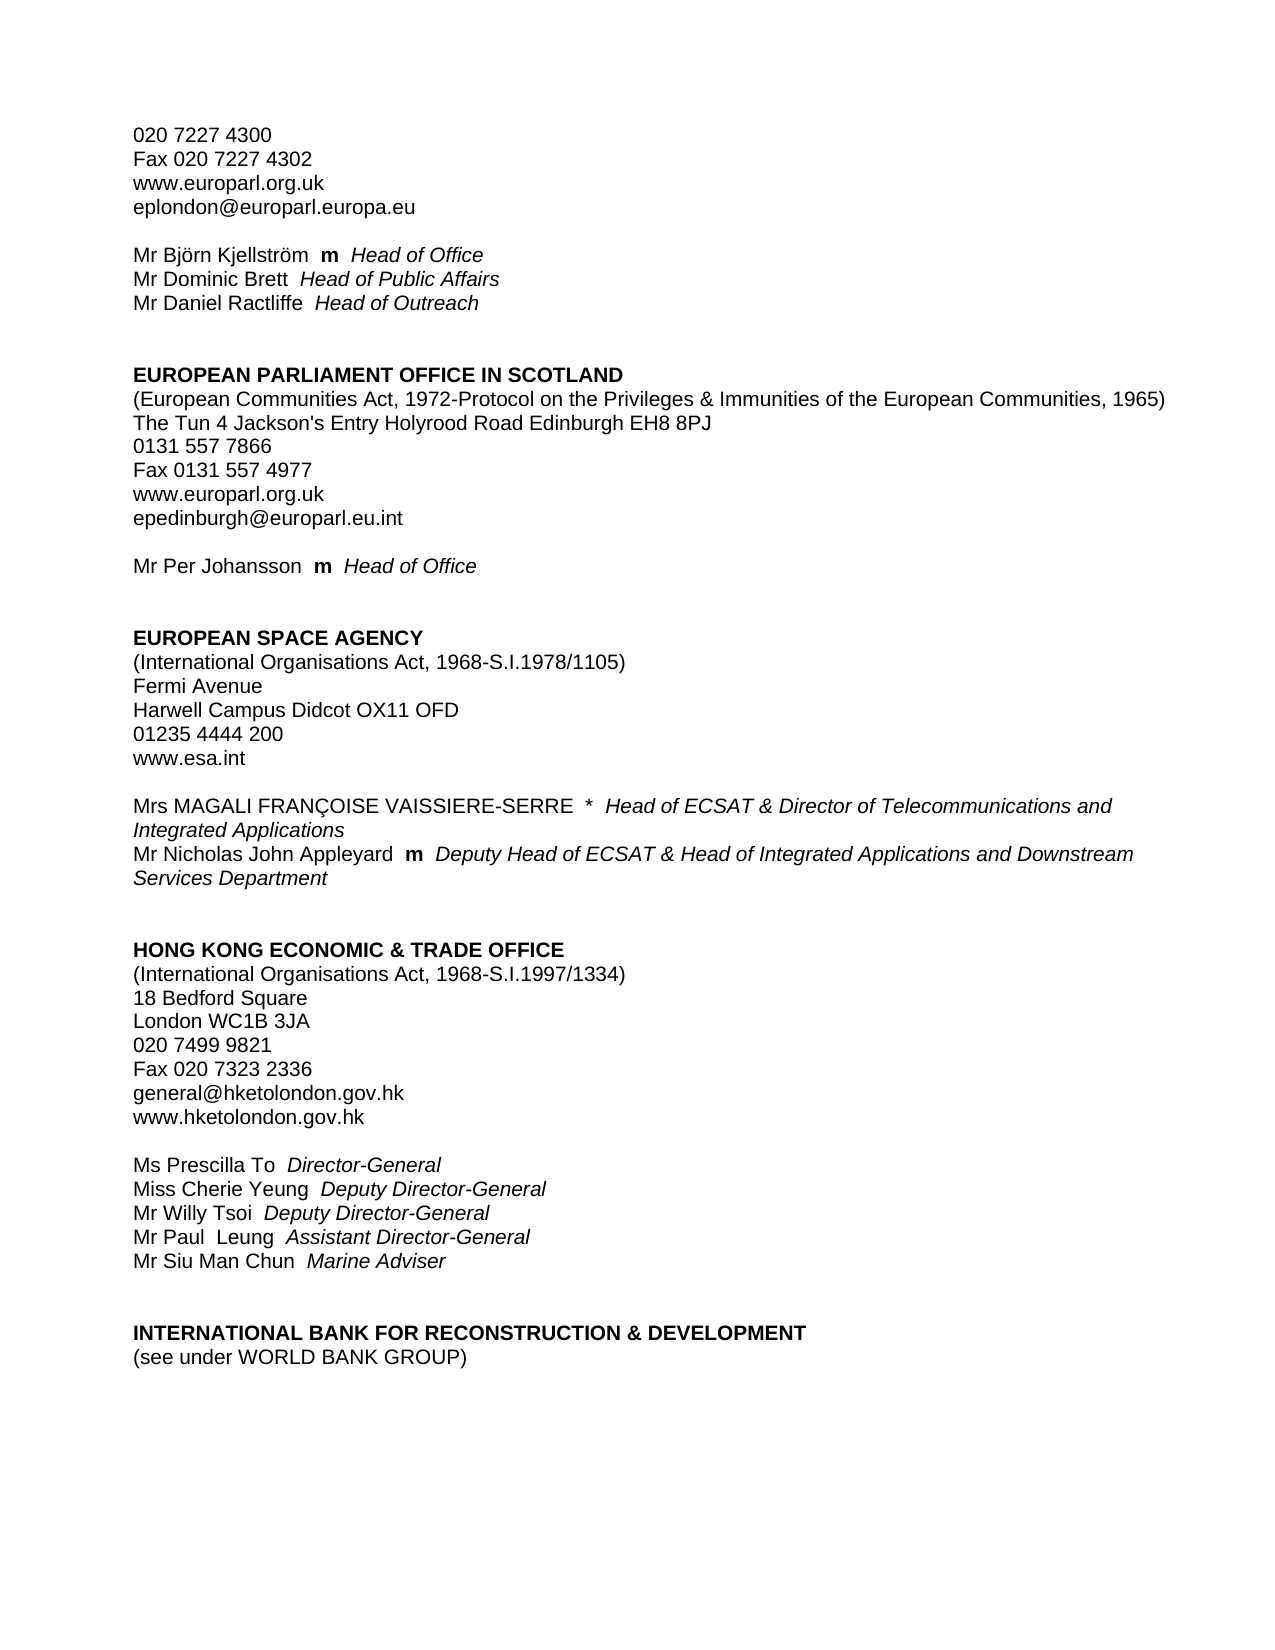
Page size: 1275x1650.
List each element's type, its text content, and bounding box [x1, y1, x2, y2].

text (International Organisations Act, 1968-S.I.1997/1334) [133, 961, 1181, 985]
text Fermi Avenue [133, 674, 1181, 698]
text Mr Björn Kjellström m Head of Office [133, 243, 1181, 267]
text general@hketolondon.gov.hk [133, 1081, 1181, 1105]
text epedinburgh@europarl.eu.int [133, 506, 1181, 530]
text www.esa.int [133, 746, 1181, 770]
text Mr Nicholas John Appleyard m Deputy Head of ECSAT & Head of Integrated Applications and Downstream Services Department [133, 842, 1181, 889]
subtitle HONG KONG ECONOMIC & TRADE OFFICE [133, 937, 1181, 961]
text 01235 4444 200 [133, 722, 1181, 746]
text EUROPEAN PARLIAMENT OFFICE IN SCOTLAND [133, 362, 1181, 386]
text INTERNATIONAL BANK FOR RECONSTRUCTION & DEVELOPMENT [133, 1321, 1181, 1345]
text (see under WORLD BANK GROUP) [133, 1345, 1181, 1369]
text www.hketolondon.gov.hk [133, 1105, 1181, 1129]
text The Tun 4 Jackson's Entry Holyrood Road Edinburgh EH8 8PJ [133, 410, 1181, 434]
text Miss Cherie Yeung Deputy Director-General [133, 1177, 1181, 1201]
text Fax 0131 557 4977 [133, 458, 1181, 482]
text Mrs MAGALI FRANÇOISE VAISSIERE-SERRE * Head of ECSAT & Director of Telecommunications and Integrated Applications [133, 794, 1181, 842]
text Ms Prescilla To Director-General [133, 1153, 1181, 1177]
text 0131 557 7866 [133, 434, 1181, 458]
text (European Communities Act, 1972-Protocol on the Privileges & Immunities of the European Communities, 1965) [133, 386, 1181, 410]
text 020 7499 9821 [133, 1033, 1181, 1057]
text eplondon@europarl.europa.eu [133, 195, 1181, 219]
text Fax 020 7323 2336 [133, 1057, 1181, 1081]
text EUROPEAN SPACE AGENCY [133, 626, 1181, 650]
text www.europarl.org.uk [133, 171, 1181, 195]
text Mr Paul Leung Assistant Director-General [133, 1225, 1181, 1249]
text Fax 020 7227 4302 [133, 147, 1181, 171]
text 020 7227 4300 [133, 123, 1181, 147]
text Mr Daniel Ractliffe Head of Outreach [133, 291, 1181, 314]
text London WC1B 3JA [133, 1009, 1181, 1033]
text Mr Per Johansson m Head of Office [133, 554, 1181, 578]
text Mr Dominic Brett Head of Public Affairs [133, 267, 1181, 291]
text www.europarl.org.uk [133, 482, 1181, 506]
text 18 Bedford Square [133, 985, 1181, 1009]
text (International Organisations Act, 1968-S.I.1978/1105) [133, 650, 1181, 674]
text Harwell Campus Didcot OX11 OFD [133, 698, 1181, 722]
text Mr Willy Tsoi Deputy Director-General [133, 1201, 1181, 1225]
text Mr Siu Man Chun Marine Adviser [133, 1249, 1181, 1273]
